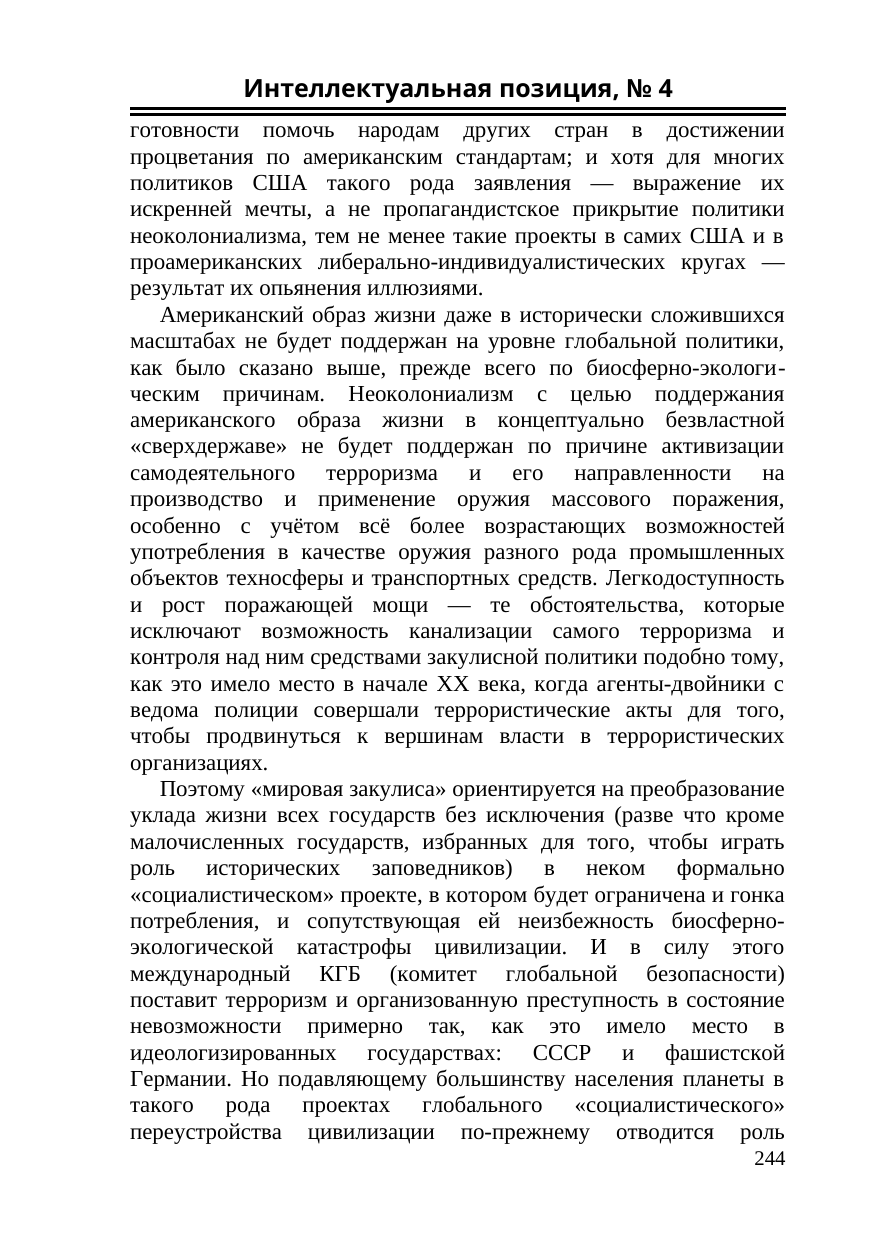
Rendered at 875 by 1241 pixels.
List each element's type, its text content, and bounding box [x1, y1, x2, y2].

text Поэтому «мировая закулиса» ориентируется на преобразование уклада жизни всех государств без исключения (разве что кроме малочисленных государств, избранных для того, чтобы играть роль исторических заповедников) в неком формально «социалистическом» проекте, в котором будет ограничена и гонка потребления, и сопутствующая ей неизбежность биосферно-экологи­чес­кой катастрофы цивилизации. И в силу этого международный КГБ (комитет глобальной безопасности) поставит терроризм и организованную преступность в состояние невозможности примерно так, как это имело место в идеологизированных государствах: СССР и фашистской Германии. Но подавляющему большинству населения планеты в такого рода проектах глобального «социалистического» переустройства цивилизации по-прежнему отводится роль [130, 775, 786, 1144]
text Американский образ жизни даже в исторически сложившихся масштабах не будет поддержан на уровне глобальной политики, как было сказано выше, прежде всего по биосферно-экологи­ческим причинам. Неоколониализм с целью поддержания американского образа жизни в концептуально безвластной «сверхдержаве» не будет поддержан по причине активизации самодеятельного терроризма и его направленности на производство и применение оружия массового поражения, особенно с учётом всё более возрастающих возможностей употребления в качестве оружия разного рода промышленных объектов техносферы и транспортных средств. Легкодоступность и рост поражающей мощи — те обстоятельства, которые исключают возможность канализации самого терроризма и контроля над ним средствами закулисной политики подобно тому, как это имело место в начале ХХ века, когда агенты-двойники с ведома полиции совершали террористические акты для того, чтобы продвинуться к вершинам власти в террористических организациях. [130, 301, 786, 775]
text готовности помочь народам других стран в достижении процветания по американским стандартам; и хотя для многих политиков США такого рода заявления — выражение их искренней мечты, а не пропагандистское прикрытие политики неоколониализма, тем не менее такие проекты в самих США и в проамериканских либерально-индивидуалистических кругах — результат их опьянения иллюзиями. [130, 116, 786, 301]
